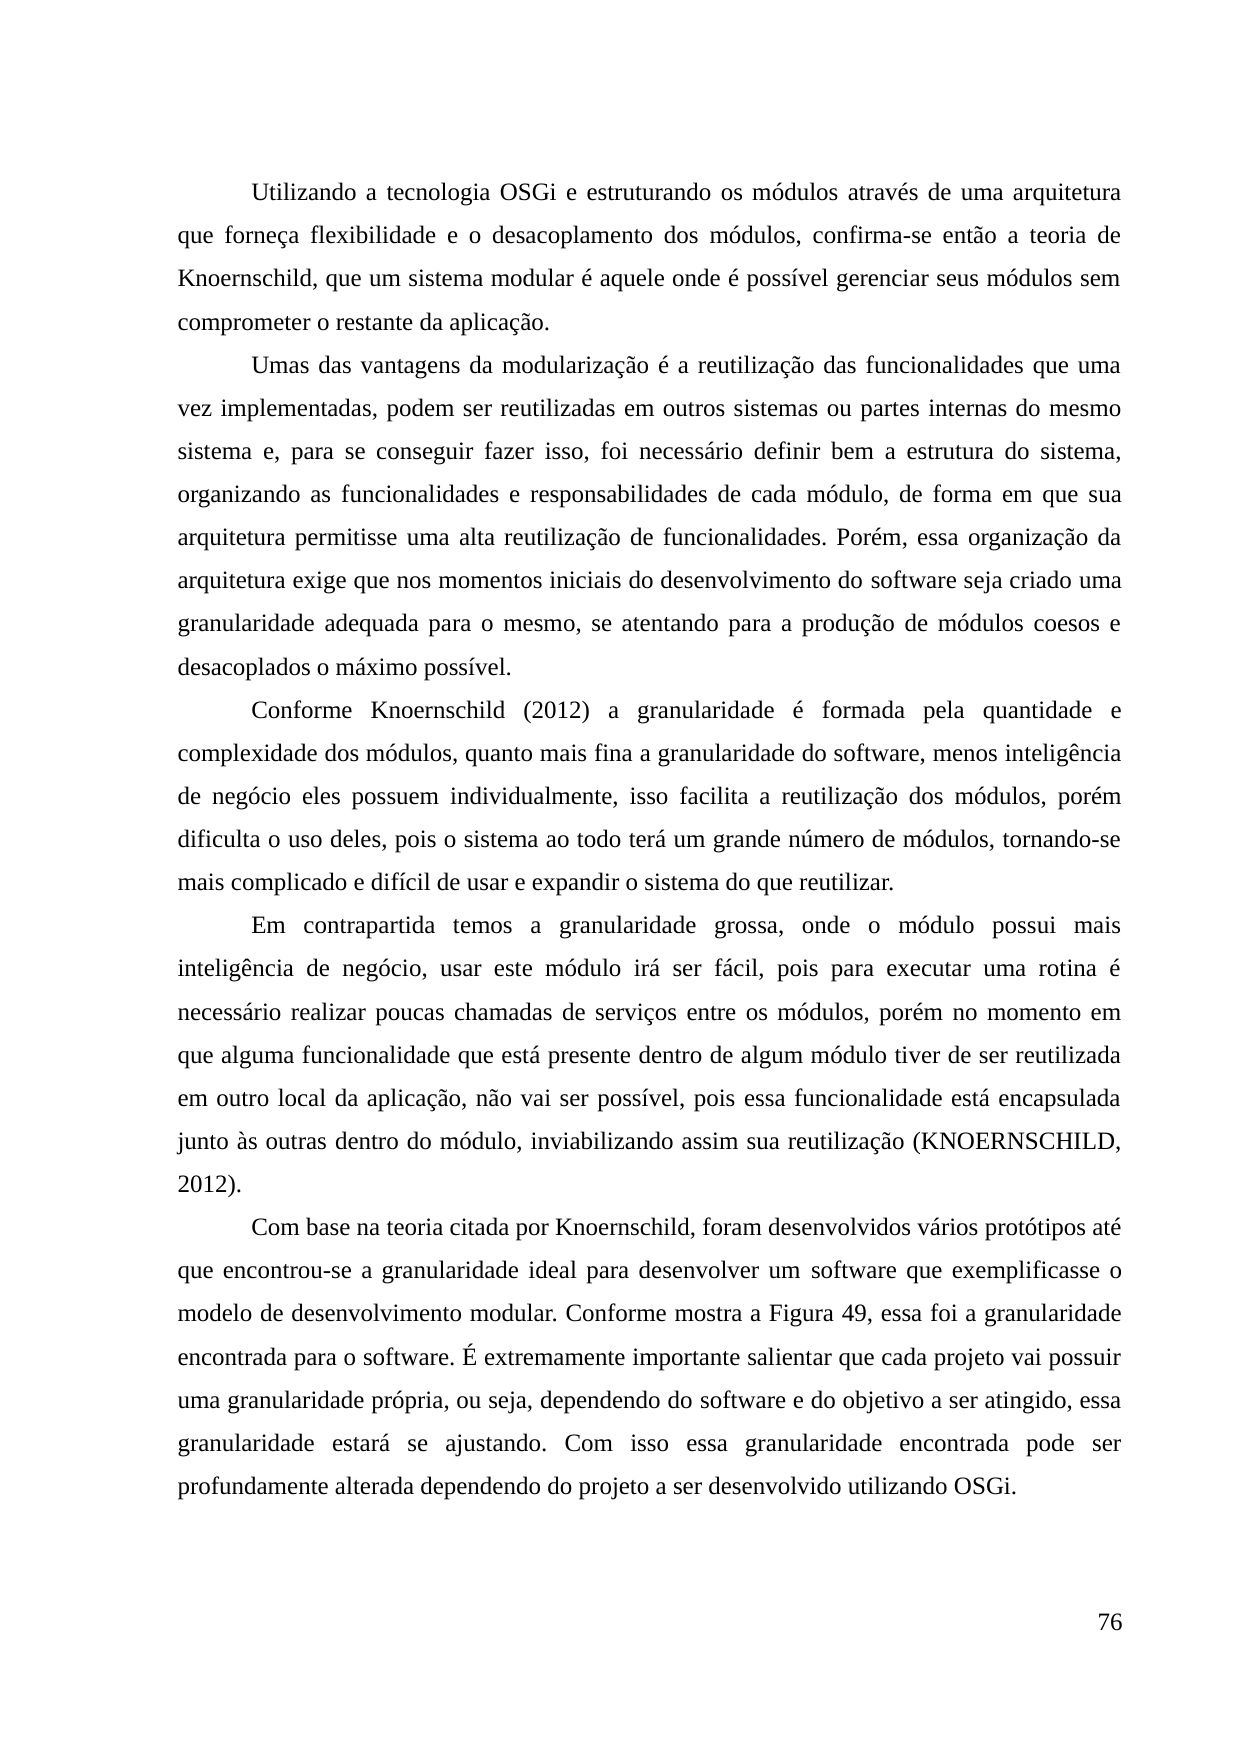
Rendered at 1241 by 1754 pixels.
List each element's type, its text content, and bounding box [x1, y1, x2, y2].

text Utilizando a tecnologia OSGi e estruturando os módulos através de uma arquitetura que forneça flexibilidade e o desacoplamento dos módulos, confirma-se então a teoria de Knoernschild, que um sistema modular é aquele onde é possível gerenciar seus módulos sem comprometer o restante da aplicação. [177, 177, 1122, 335]
text Com base na teoria citada por Knoernschild, foram desenvolvidos vários protótipos até que encontrou-se a granularidade ideal para desenvolver um software que exemplificasse o modelo de desenvolvimento modular. Conforme mostra a Figura 49, essa foi a granularidade encontrada para o software. É extremamente importante salientar que cada projeto vai possuir uma granularidade própria, ou seja, dependendo do software e do objetivo a ser atingido, essa granularidade estará se ajustando. Com isso essa granularidade encontrada pode ser profundamente alterada dependendo do projeto a ser desenvolvido utilizando OSGi. [177, 1212, 1122, 1500]
text Em contrapartida temos a granularidade grossa, onde o módulo possui mais inteligência de negócio, usar este módulo irá ser fácil, pois para executar uma rotina é necessário realizar poucas chamadas de serviços entre os módulos, porém no momento em que alguma funcionalidade que está presente dentro de algum módulo tiver de ser reutilizada em outro local da aplicação, não vai ser possível, pois essa funcionalidade está encapsulada junto às outras dentro do módulo, inviabilizando assim sua reutilização (KNOERNSCHILD, 2012). [177, 910, 1122, 1198]
text Umas das vantagens da modularização é a reutilização das funcionalidades que uma vez implementadas, podem ser reutilizadas em outros sistemas ou partes internas do mesmo sistema e, para se conseguir fazer isso, foi necessário definir bem a estrutura do sistema, organizando as funcionalidades e responsabilidades de cada módulo, de forma em que sua arquitetura permitisse uma alta reutilização de funcionalidades. Porém, essa organização da arquitetura exige que nos momentos iniciais do desenvolvimento do software seja criado uma granularidade adequada para o mesmo, se atentando para a produção de módulos coesos e desacoplados o máximo possível. [177, 350, 1122, 680]
text Conforme Knoernschild (2012) a granularidade é formada pela quantidade e complexidade dos módulos, quanto mais fina a granularidade do software, menos inteligência de negócio eles possuem individualmente, isso facilita a reutilização dos módulos, porém dificulta o uso deles, pois o sistema ao todo terá um grande número de módulos, tornando-se mais complicado e difícil de usar e expandir o sistema do que reutilizar. [177, 695, 1122, 896]
